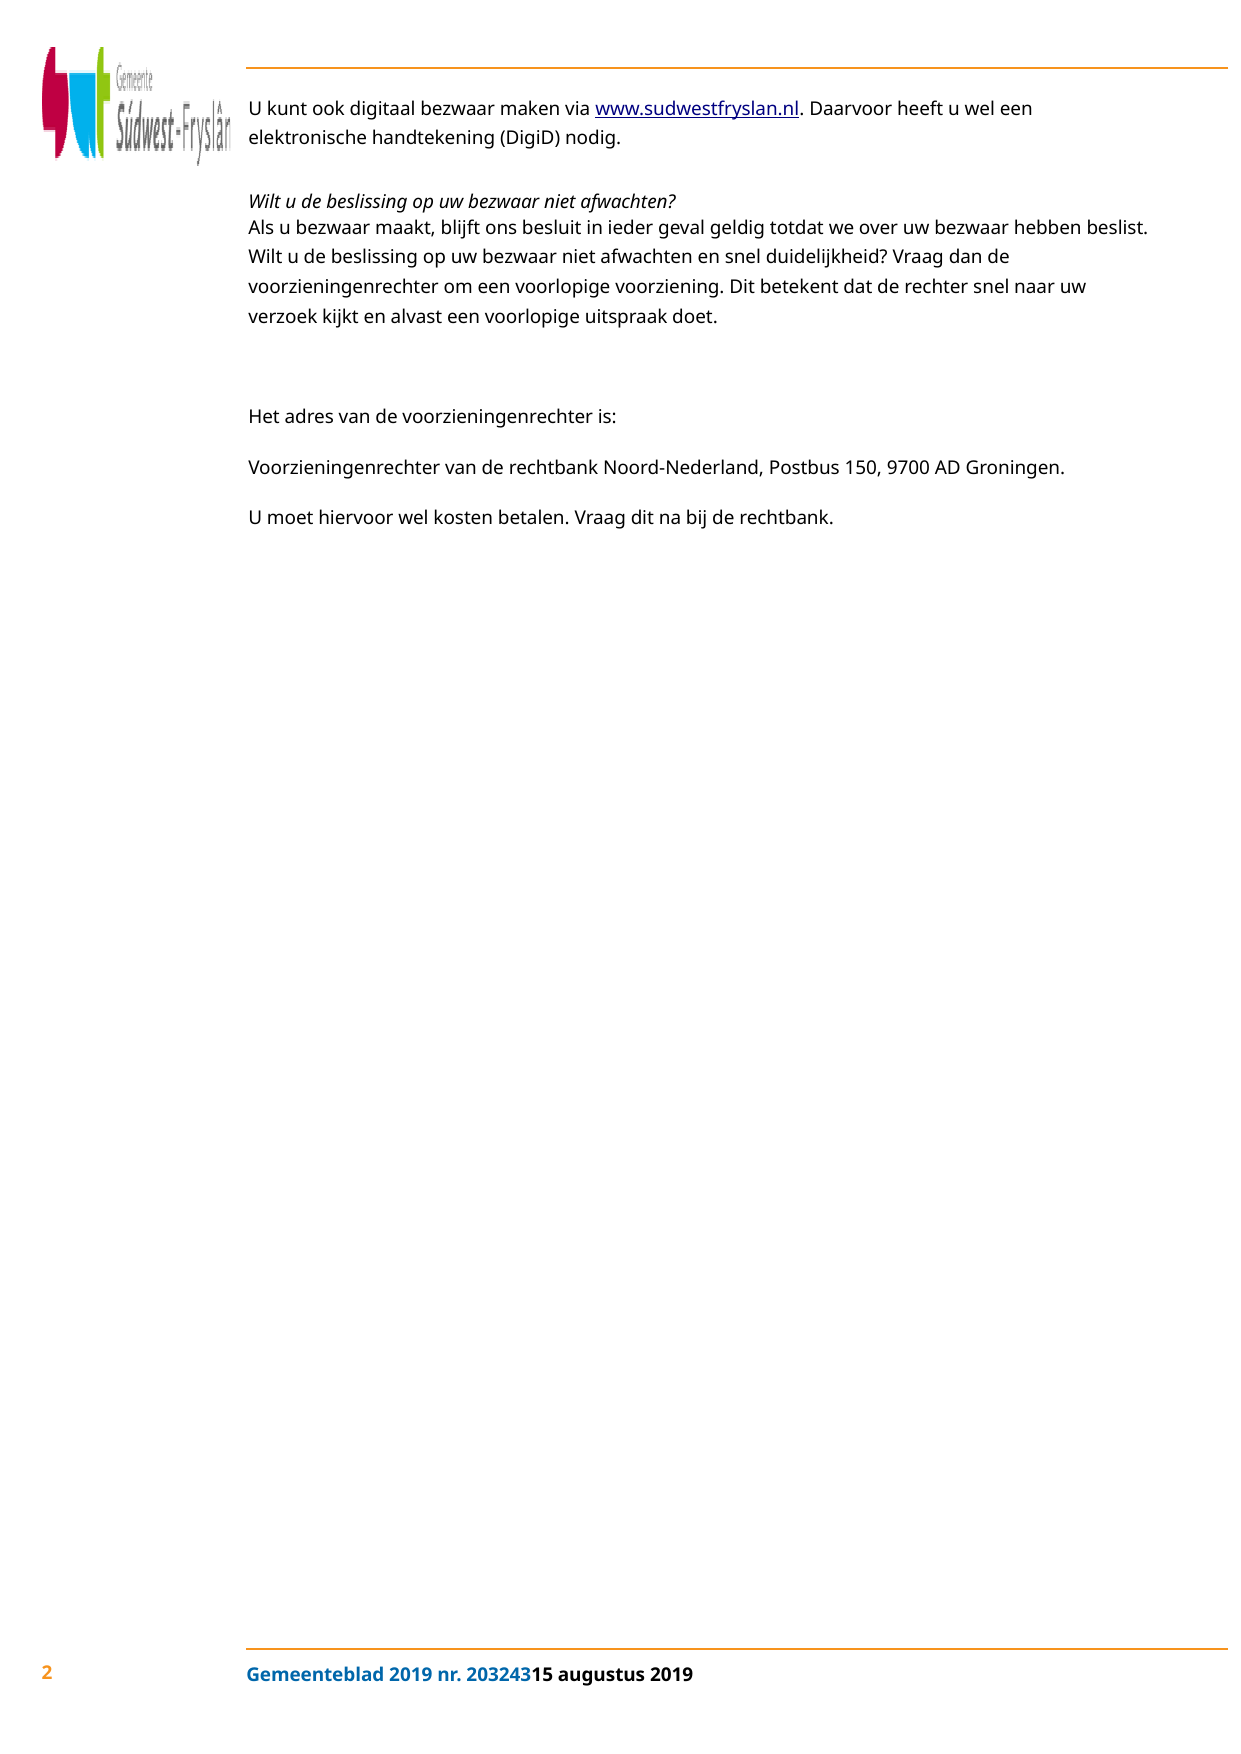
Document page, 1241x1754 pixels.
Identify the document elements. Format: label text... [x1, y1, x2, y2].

picture [41, 47, 231, 172]
text Voorzieningenrechter van de rechtbank Noord-Nederland, Postbus 150, 9700 AD Groningen. [248, 454, 1152, 480]
text U moet hiervoor wel kosten betalen. Vraag dit na bij de rechtbank. [248, 504, 1152, 530]
text Als u bezwaar maakt, blijft ons besluit in ieder geval geldig totdat we over uw bezwaar hebben beslist. Wilt u de beslissing op uw bezwaar niet afwachten en snel duidelijkheid? Vraag dan de voorzieningenrechter om een voorlopige voorziening. Dit betekent dat de rechter snel naar uw verzoek kijkt en alvast een voorlopige uitspraak doet. [248, 214, 1152, 328]
text U kunt ook digitaal bezwaar maken via www.sudwestfryslan.nl. Daarvoor heeft u wel een elektronische handtekening (DigiD) nodig. [248, 95, 1152, 150]
text Het adres van de voorzieningenrechter is: [248, 404, 1152, 429]
text Wilt u de beslissing op uw bezwaar niet afwachten? [248, 188, 1152, 214]
